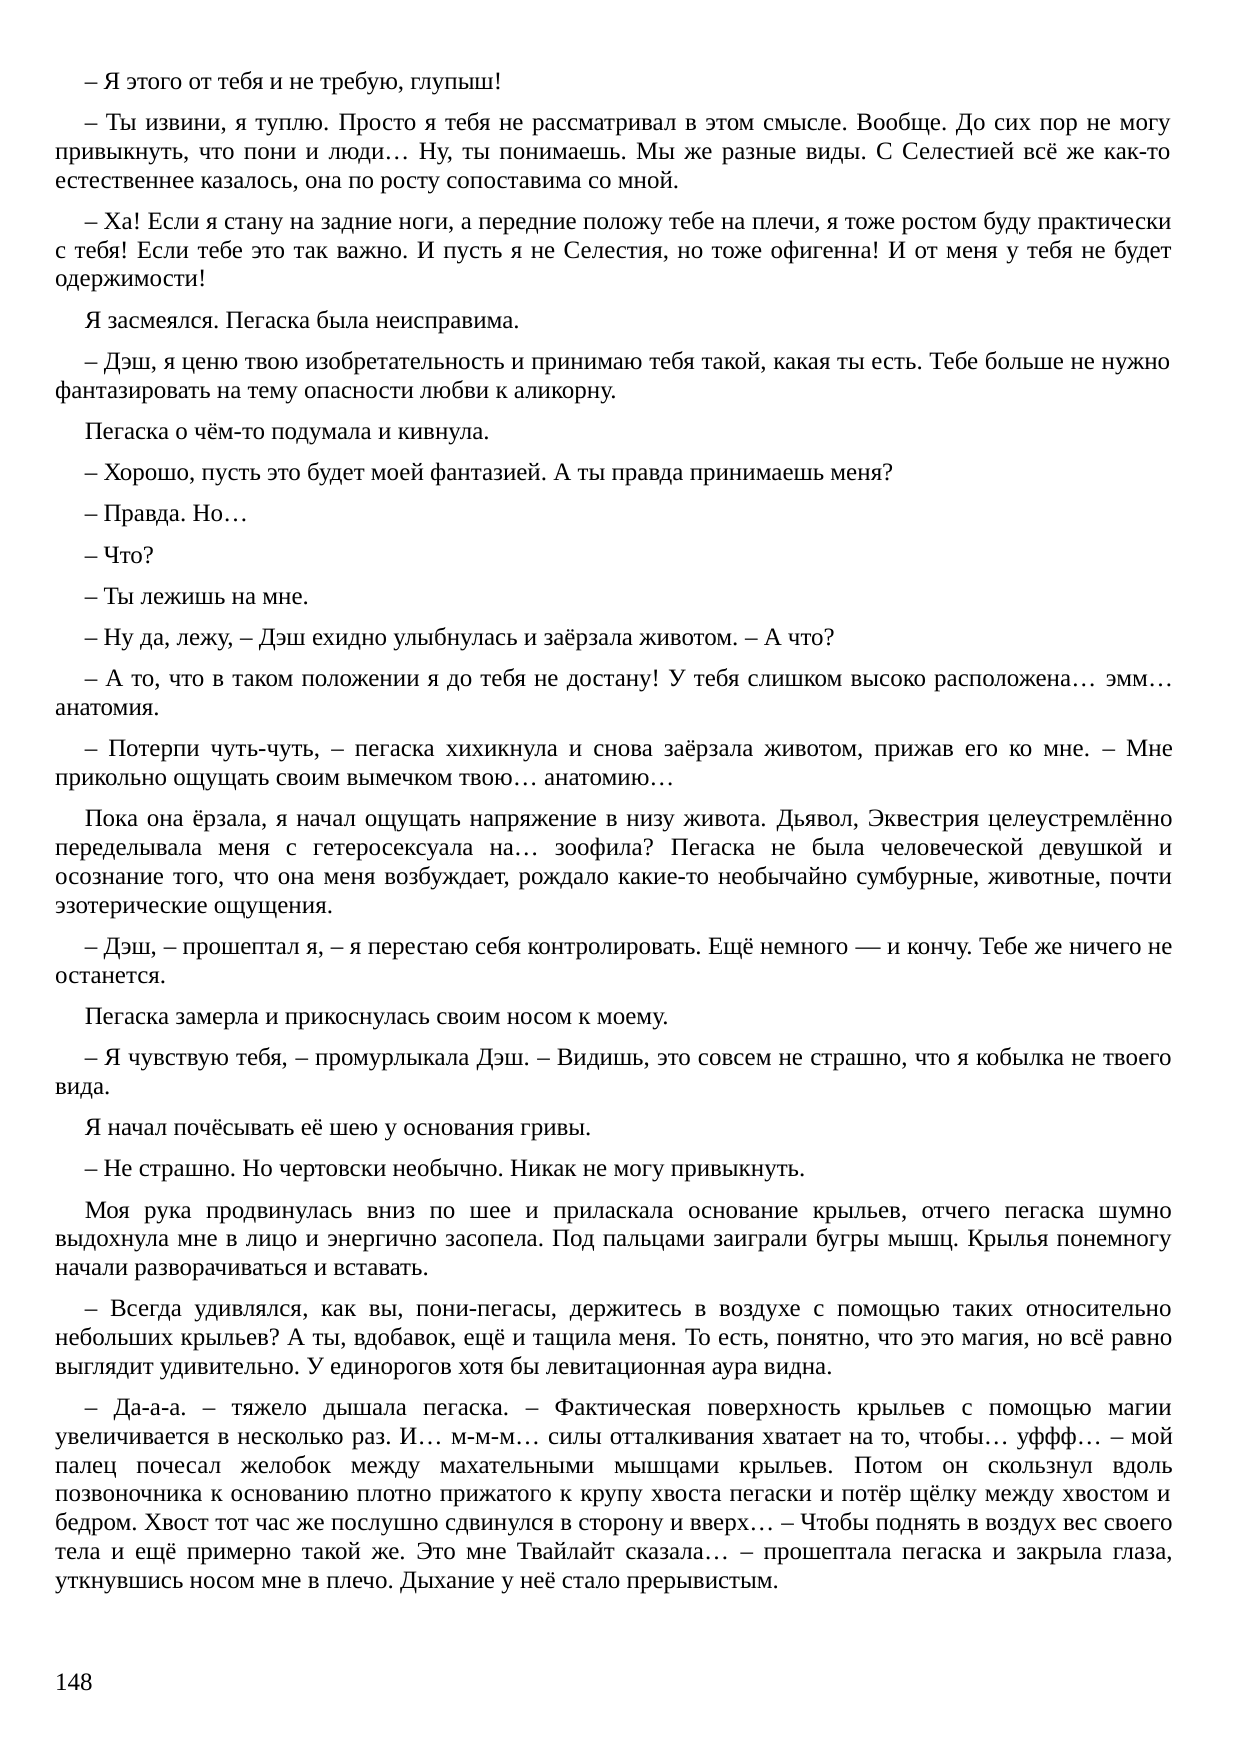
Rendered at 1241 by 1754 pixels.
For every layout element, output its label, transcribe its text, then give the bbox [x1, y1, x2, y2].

text – Потерпи чуть-чуть, – пегаска хихикнула и снова заёрзала животом, прижав его ко мне. – Мне прикольно ощущать своим вымечком твою… анатомию… [55, 733, 1173, 791]
text – Хорошо, пусть это будет моей фантазией. А ты правда принимаешь меня? [55, 457, 1173, 486]
text Моя рука продвинулась вниз по шее и приласкала основание крыльев, отчего пегаска шумно выдохнула мне в лицо и энергично засопела. Под пальцами заиграли бугры мышц. Крылья понемногу начали разворачиваться и вставать. [55, 1195, 1173, 1281]
text Пока она ёрзала, я начал ощущать напряжение в низу живота. Дьявол, Эквестрия целеустремлённо переделывала меня с гетеросексуала на… зоофила? Пегаска не была человеческой девушкой и осознание того, что она меня возбуждает, рождало какие-то необычайно сумбурные, животные, почти эзотерические ощущения. [55, 803, 1173, 918]
text – Что? [55, 540, 1173, 568]
text – А то, что в таком положении я до тебя не достану! У тебя слишком высоко расположена… эмм… анатомия. [55, 663, 1173, 721]
text Пегаска замерла и прикоснулась своим носом к моему. [55, 1001, 1173, 1030]
text – Ха! Если я стану на задние ноги, а передние положу тебе на плечи, я тоже ростом буду практически с тебя! Если тебе это так важно. И пусть я не Селестия, но тоже офигенна! И от меня у тебя не будет одержимости! [55, 206, 1173, 292]
text – Да-а-а. – тяжело дышала пегаска. – Фактическая поверхность крыльев с помощью магии увеличивается в несколько раз. И… м-м-м… силы отталкивания хватает на то, чтобы… уффф… – мой палец почесал желобок между махательными мышцами крыльев. Потом он скользнул вдоль позвоночника к основанию плотно прижатого к крупу хвоста пегаски и потёр щёлку между хвостом и бедром. Хвост тот час же послушно сдвинулся в сторону и вверх… – Чтобы поднять в воздух вес своего тела и ещё примерно такой же. Это мне Твайлайт сказала… – прошептала пегаска и закрыла глаза, уткнувшись носом мне в плечо. Дыхание у неё стало прерывистым. [55, 1392, 1173, 1593]
text – Ну да, лежу, – Дэш ехидно улыбнулась и заёрзала животом. – А что? [55, 622, 1173, 651]
text – Я чувствую тебя, – промурлыкала Дэш. – Видишь, это совсем не страшно, что я кобылка не твоего вида. [55, 1042, 1173, 1100]
text Я засмеялся. Пегаска была неисправима. [55, 305, 1173, 333]
text – Ты лежишь на мне. [55, 581, 1173, 610]
text Пегаска о чём-то подумала и кивнула. [55, 416, 1173, 445]
text – Дэш, я ценю твою изобретательность и принимаю тебя такой, какая ты есть. Тебе больше не нужно фантазировать на тему опасности любви к аликорну. [55, 346, 1173, 403]
text – Правда. Но… [55, 498, 1173, 527]
text Я начал почёсывать её шею у основания гривы. [55, 1112, 1173, 1141]
text – Ты извини, я туплю. Просто я тебя не рассматривал в этом смысле. Вообще. До сих пор не могу привыкнуть, что пони и люди… Ну, ты понимаешь. Мы же разные виды. С Селестией всё же как-то естественнее казалось, она по росту сопоставима со мной. [55, 107, 1173, 193]
text – Дэш, – прошептал я, – я перестаю себя контролировать. Ещё немного — и кончу. Тебе же ничего не останется. [55, 931, 1173, 988]
text – Я этого от тебя и не требую, глупыш! [55, 66, 1173, 95]
text – Не страшно. Но чертовски необычно. Никак не могу привыкнуть. [55, 1153, 1173, 1182]
text – Всегда удивлялся, как вы, пони-пегасы, держитесь в воздухе с помощью таких относительно небольших крыльев? А ты, вдобавок, ещё и тащила меня. То есть, понятно, что это магия, но всё равно выглядит удивительно. У единорогов хотя бы левитационная аура видна. [55, 1293, 1173, 1380]
